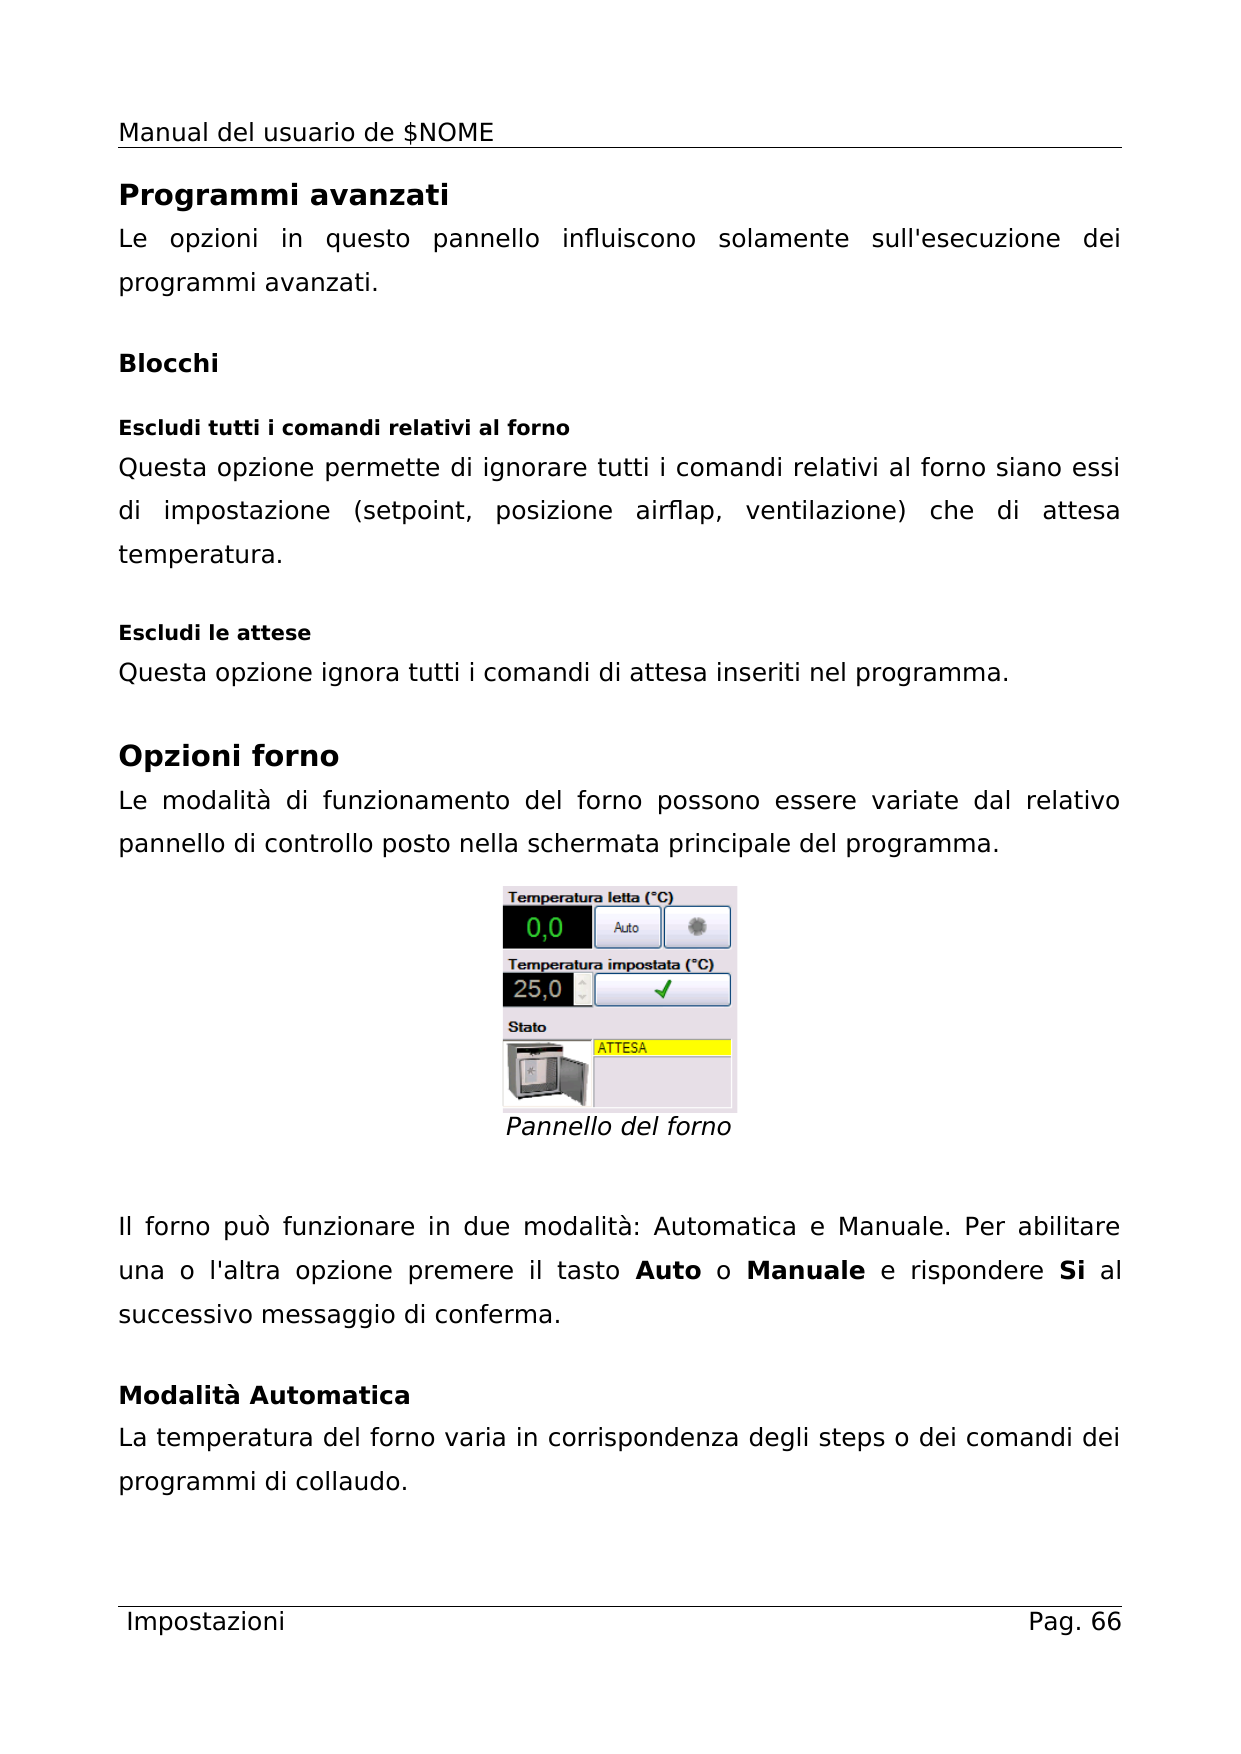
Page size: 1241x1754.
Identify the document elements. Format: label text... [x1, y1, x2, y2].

text Questa opzione permette di ignorare tutti i comandi relativi al forno siano essi di impostazione (setpoint, posizione airflap, ventilazione) che di attesa temperatura. [118, 453, 1122, 569]
subtitle Escludi tutti i comandi relativi al forno [118, 416, 1122, 440]
subtitle Programmi avanzati [118, 178, 1122, 212]
text Le opzioni in questo pannello influiscono solamente sull'esecuzione dei programmi avanzati. [118, 224, 1122, 297]
subtitle Opzioni forno [118, 739, 1122, 773]
subtitle Modalità Automatica [118, 1381, 1122, 1410]
text La temperatura del forno varia in corrispondenza degli steps o dei comandi dei programmi di collaudo. [118, 1423, 1122, 1496]
text Questa opzione ignora tutti i comandi di attesa inseriti nel programma. [118, 658, 1122, 687]
subtitle Blocchi [118, 349, 1122, 378]
picture [502, 886, 738, 1113]
subtitle Escludi le attese [118, 621, 1122, 646]
text Il forno può funzionare in due modalità: Automatica e Manuale. Per abilitare una o l'altra opzione premere il tasto Auto o Manuale e rispondere Si al successivo messaggio di conferma. [118, 1212, 1122, 1329]
text Pannello del forno [503, 1113, 737, 1142]
text Le modalità di funzionamento del forno possono essere variate dal relativo pannello di controllo posto nella schermata principale del programma. [118, 786, 1122, 859]
